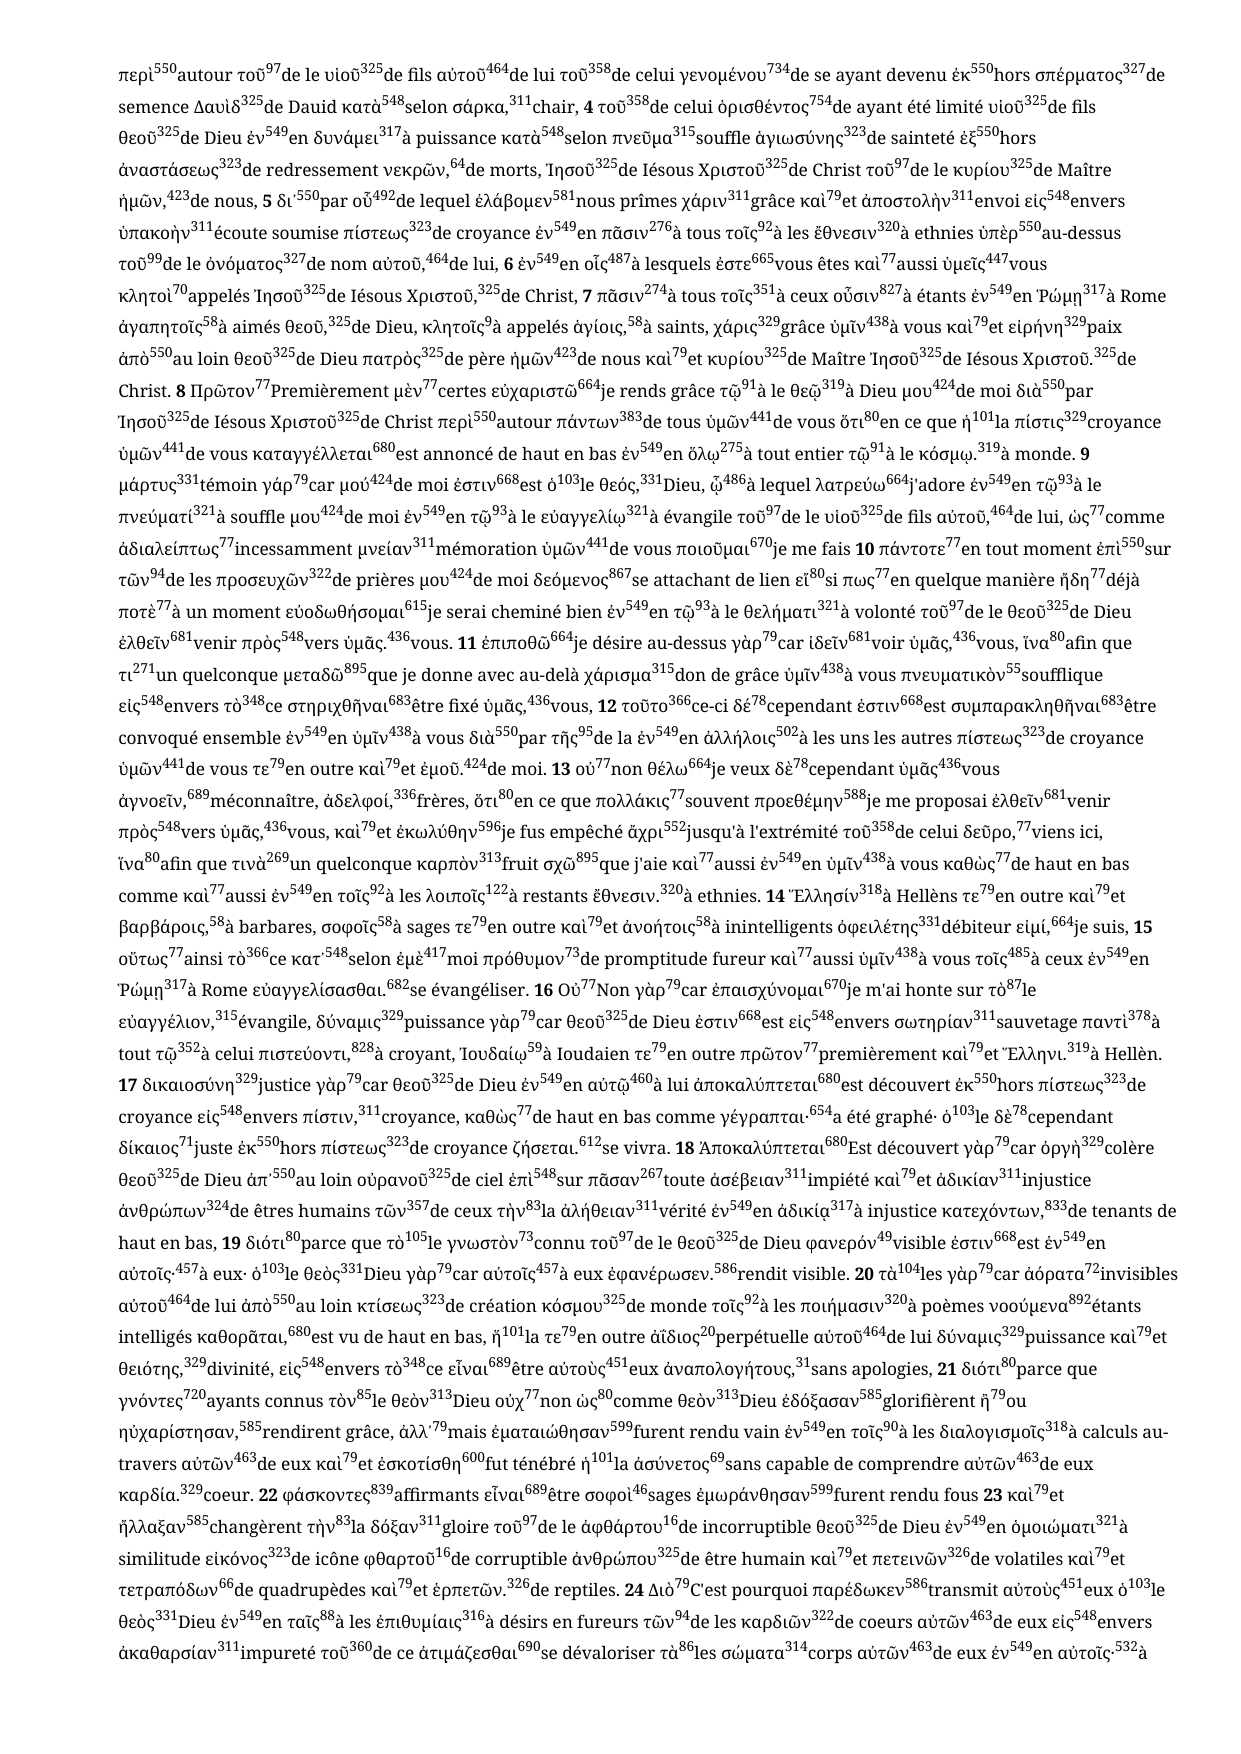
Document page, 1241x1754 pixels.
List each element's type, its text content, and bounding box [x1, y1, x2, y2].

text 1 Παῦλος331Paulus δοῦλος331mâle esclave Χριστοῦ325de Christ Ἰησοῦ,325de Iésous, κλητὸς22appelé ἀπόστολος331envoyé ἀφωρισμένος813ayant été délimité εἰς548envers εὐαγγέλιον315évangile θεοῦ,325de Dieu, 2 ὃ482lequel προεπηγγείλατο592se promit auparavant διὰ550par τῶν96de les προφητῶν324de prophètes αὐτοῦ464de lui ἐν549en γραφαῖς316à graphes ἁγίαις7à saintes 3 περὶ550autour τοῦ97de le υἱοῦ325de fils αὐτοῦ464de lui τοῦ358de celui γενομένου734de se ayant devenu ἐκ550hors σπέρματος327de semence Δαυὶδ325de Dauid κατὰ548selon σάρκα,311chair, 4 τοῦ358de celui ὁρισθέντος754de ayant été limité υἱοῦ325de fils θεοῦ325de Dieu ἐν549en δυνάμει317à puissance κατὰ548selon πνεῦμα315souffle ἁγιωσύνης323de sainteté ἐξ550hors ἀναστάσεως323de redressement νεκρῶν,64de morts, Ἰησοῦ325de Iésous Χριστοῦ325de Christ τοῦ97de le κυρίου325de Maître ἡμῶν,423de nous, 5 δι᾽550par οὗ492de lequel ἐλάβομεν581nous prîmes χάριν311grâce καὶ79et ἀποστολὴν311envoi εἰς548envers ὑπακοὴν311écoute soumise πίστεως323de croyance ἐν549en πᾶσιν276à tous τοῖς92à les ἔθνεσιν320à ethnies ὑπὲρ550au-dessus τοῦ99de le ὀνόματος327de nom αὐτοῦ,464de lui, 6 ἐν549en οἷς487à lesquels ἐστε665vous êtes καὶ77aussi ὑμεῖς447vous κλητοὶ70appelés Ἰησοῦ325de Iésous Χριστοῦ,325de Christ, 7 πᾶσιν274à tous τοῖς351à ceux οὖσιν827à étants ἐν549en Ῥώμῃ317à Rome ἀγαπητοῖς58à aimés θεοῦ,325de Dieu, κλητοῖς9à appelés ἁγίοις,58à saints, χάρις329grâce ὑμῖν438à vous καὶ79et εἰρήνη329paix ἀπὸ550au loin θεοῦ325de Dieu πατρὸς325de père ἡμῶν423de nous καὶ79et κυρίου325de Maître Ἰησοῦ325de Iésous Χριστοῦ.325de Christ. 8 Πρῶτον77Premièrement μὲν77certes εὐχαριστῶ664je rends grâce τῷ91à le θεῷ319à Dieu μου424de moi διὰ550par Ἰησοῦ325de Iésous Χριστοῦ325de Christ περὶ550autour πάντων383de tous ὑμῶν441de vous ὅτι80en ce que ἡ101la πίστις329croyance ὑμῶν441de vous καταγγέλλεται680est annoncé de haut en bas ἐν549en ὅλῳ275à tout entier τῷ91à le κόσμῳ.319à monde. 9 μάρτυς331témoin γάρ79car μού424de moi ἐστιν668est ὁ103le θεός,331Dieu, ᾧ486à lequel λατρεύω664j'adore ἐν549en τῷ93à le πνεύματί321à souffle μου424de moi ἐν549en τῷ93à le εὐαγγελίῳ321à évangile τοῦ97de le υἱοῦ325de fils αὐτοῦ,464de lui, ὡς77comme ἀδιαλείπτως77incessamment μνείαν311mémoration ὑμῶν441de vous ποιοῦμαι670je me fais 10 πάντοτε77en tout moment ἐπὶ550sur τῶν94de les προσευχῶν322de prières μου424de moi δεόμενος867se attachant de lien εἴ80si πως77en quelque manière ἤδη77déjà ποτὲ77à un moment εὐοδωθήσομαι615je serai cheminé bien ἐν549en τῷ93à le θελήματι321à volonté τοῦ97de le θεοῦ325de Dieu ἐλθεῖν681venir πρὸς548vers ὑμᾶς.436vous. 11 ἐπιποθῶ664je désire au-dessus γὰρ79car ἰδεῖν681voir ὑμᾶς,436vous, ἵνα80afin que τι271un quelconque μεταδῶ895que je donne avec au-delà χάρισμα315don de grâce ὑμῖν438à vous πνευματικὸν55soufflique εἰς548envers τὸ348ce στηριχθῆναι683être fixé ὑμᾶς,436vous, 12 τοῦτο366ce-ci δέ78cependant ἐστιν668est συμπαρακληθῆναι683être convoqué ensemble ἐν549en ὑμῖν438à vous διὰ550par τῆς95de la ἐν549en ἀλλήλοις502à les uns les autres πίστεως323de croyance ὑμῶν441de vous τε79en outre καὶ79et ἐμοῦ.424de moi. 13 οὐ77non θέλω664je veux δὲ78cependant ὑμᾶς436vous ἀγνοεῖν,689méconnaître, ἀδελφοί,336frères, ὅτι80en ce que πολλάκις77souvent προεθέμην588je me proposai ἐλθεῖν681venir πρὸς548vers ὑμᾶς,436vous, καὶ79et ἐκωλύθην596je fus empêché ἄχρι552jusqu'à l'extrémité τοῦ358de celui δεῦρο,77viens ici, ἵνα80afin que τινὰ269un quelconque καρπὸν313fruit σχῶ895que j'aie καὶ77aussi ἐν549en ὑμῖν438à vous καθὼς77de haut en bas comme καὶ77aussi ἐν549en τοῖς92à les λοιποῖς122à restants ἔθνεσιν.320à ethnies. 14 Ἕλλησίν318à Hellèns τε79en outre καὶ79et βαρβάροις,58à barbares, σοφοῖς58à sages τε79en outre καὶ79et ἀνοήτοις58à inintelligents ὀφειλέτης331débiteur εἰμί,664je suis, 15 οὕτως77ainsi τὸ366ce κατ᾽548selon ἐμὲ417moi πρόθυμον73de promptitude fureur καὶ77aussi ὑμῖν438à vous τοῖς485à ceux ἐν549en Ῥώμῃ317à Rome εὐαγγελίσασθαι.682se évangéliser. 16 Οὐ77Non γὰρ79car ἐπαισχύνομαι670je m'ai honte sur τὸ87le εὐαγγέλιον,315évangile, δύναμις329puissance γὰρ79car θεοῦ325de Dieu ἐστιν668est εἰς548envers σωτηρίαν311sauvetage παντὶ378à tout τῷ352à celui πιστεύοντι,828à croyant, Ἰουδαίῳ59à Ioudaien τε79en outre πρῶτον77premièrement καὶ79et Ἕλληνι.319à Hellèn. 17 δικαιοσύνη329justice γὰρ79car θεοῦ325de Dieu ἐν549en αὐτῷ460à lui ἀποκαλύπτεται680est découvert ἐκ550hors πίστεως323de croyance εἰς548envers πίστιν,311croyance, καθὼς77de haut en bas comme γέγραπται·654a été graphé· ὁ103le δὲ78cependant δίκαιος71juste ἐκ550hors πίστεως323de croyance ζήσεται.612se vivra. 18 Ἀποκαλύπτεται680Est découvert γὰρ79car ὀργὴ329colère θεοῦ325de Dieu ἀπ᾽550au loin οὐρανοῦ325de ciel ἐπὶ548sur πᾶσαν267toute ἀσέβειαν311impiété καὶ79et ἀδικίαν311injustice ἀνθρώπων324de êtres humains τῶν357de ceux τὴν83la ἀλήθειαν311vérité ἐν549en ἀδικίᾳ317à injustice κατεχόντων,833de tenants de haut en bas, 19 διότι80parce que τὸ105le γνωστὸν73connu τοῦ97de le θεοῦ325de Dieu φανερόν49visible ἐστιν668est ἐν549en αὐτοῖς·457à eux· ὁ103le θεὸς331Dieu γὰρ79car αὐτοῖς457à eux ἐφανέρωσεν.586rendit visible. 20 τὰ104les γὰρ79car ἀόρατα72invisibles αὐτοῦ464de lui ἀπὸ550au loin κτίσεως323de création κόσμου325de monde τοῖς92à les ποιήμασιν320à poèmes νοούμενα892étants intelligés καθορᾶται,680est vu de haut en bas, ἥ101la τε79en outre ἀΐδιος20perpétuelle αὐτοῦ464de lui δύναμις329puissance καὶ79et θειότης,329divinité, εἰς548envers τὸ348ce εἶναι689être αὐτοὺς451eux ἀναπολογήτους,31sans apologies, 21 διότι80parce que γνόντες720ayants connus τὸν85le θεὸν313Dieu οὐχ77non ὡς80comme θεὸν313Dieu ἐδόξασαν585glorifièrent ἢ79ou ηὐχαρίστησαν,585rendirent grâce, ἀλλ᾽79mais ἐματαιώθησαν599furent rendu vain ἐν549en τοῖς90à les διαλογισμοῖς318à calculs au-travers αὐτῶν463de eux καὶ79et ἐσκοτίσθη600fut ténébré ἡ101la ἀσύνετος69sans capable de comprendre αὐτῶν463de eux καρδία.329coeur. 22 φάσκοντες839affirmants εἶναι689être σοφοὶ46sages ἐμωράνθησαν599furent rendu fous 23 καὶ79et ἤλλαξαν585changèrent τὴν83la δόξαν311gloire τοῦ97de le ἀφθάρτου16de incorruptible θεοῦ325de Dieu ἐν549en ὁμοιώματι321à similitude εἰκόνος323de icône φθαρτοῦ16de corruptible ἀνθρώπου325de être humain καὶ79et πετεινῶν326de volatiles καὶ79et τετραπόδων66de quadrupèdes καὶ79et ἑρπετῶν.326de reptiles. 24 Διὸ79C'est pourquoi παρέδωκεν586transmit αὐτοὺς451eux ὁ103le θεὸς331Dieu ἐν549en ταῖς88à les ἐπιθυμίαις316à désirs en fureurs τῶν94de les καρδιῶν322de coeurs αὐτῶν463de eux εἰς548envers ἀκαθαρσίαν311impureté τοῦ360de ce ἀτιμάζεσθαι690se dévaloriser τὰ86les σώματα314corps αὐτῶν463de eux ἐν549en αὐτοῖς·532à eux-mêmes· 25 οἵτινες497lesquels des quelconques μετήλλαξαν585changèrent au-delà τὴν83la ἀλήθειαν311vérité τοῦ97de le θεοῦ325de Dieu ἐν549en τῷ93à le ψεύδει321à mensonge καὶ79et ἐσεβάσθησαν593se firent vénération καὶ79et ἐλάτρευσαν585adorèrent τῇ89à la κτίσει317à création παρὰ548à côté τὸν346celui κτίσαντα,707ayant créé, ὅς498lequel ἐστιν668est εὐλογητὸς47élogié εἰς548envers τοὺς84les αἰῶνας,312ères, ἀμήν.304amen. 26 Διὰ548Par le fait de τοῦτο348ce-ci παρέδωκεν586transmit αὐτοὺς451eux ὁ103le θεὸς331Dieu εἰς548envers πάθη314passions ἀτιμίας,323de dévalorisation, αἵ361celles τε79en outre γὰρ79car θήλειαι68femelles αὐτῶν463de eux μετήλλαξαν585changèrent au-delà τὴν83la φυσικὴν2naturelle χρῆσιν311utilisation εἰς548envers τὴν83la παρὰ548à côté φύσιν,311nature, 27 ὁμοίως77semblablement τε79en outre καὶ77aussi οἱ102les ἄρσενες70mâles ἀφέντες720ayants abandonnés τὴν83la φυσικὴν2naturelle χρῆσιν311utilisation τῆς95de la θηλείας63de femelle ἐξεκαύθησαν599furent enflammé dehors ἐν549en τῇ89à la ὀρέξει317à appétit αὐτῶν463de eux εἰς548envers ἀλλήλους,501les uns les autres, ἄρσενες70mâles ἐν549en ἄρσεσιν58à mâles τὴν83la ἀσχημοσύνην311inélégance κατεργαζόμενοι866se mettants au travail complètement καὶ79et τὴν83la ἀντιμισθίαν311contre rémunération ἣν478laquelle ἔδει625attachait de lien τῆς95de la πλάνης323de égarement αὐτῶν463de eux ἐν549en ἑαυτοῖς532à eux-mêmes ἀπολαμβάνοντες.839recevants. 28 Καὶ79Et καθὼς77de haut en bas comme οὐκ77non ἐδοκίμασαν585éprouvèrent τὸν85le θεὸν313Dieu ἔχειν689avoir ἐν549en ἐπιγνώσει,317à reconnaissance, παρέδωκεν586transmit αὐτοὺς451eux ὁ103le θεὸς331Dieu εἰς548envers ἀδόκιμον4non approuvé νοῦν,313intellect, ποιεῖν689faire τὰ347ces μὴ77ne pas καθήκοντα,823surgissants de haut en bas, 29 πεπληρωμένους795ayants étés faits plénitude πάσῃ273à toute ἀδικίᾳ317à injustice πονηρίᾳ317à méchanceté πλεονεξίᾳ317à cupidité κακίᾳ,317à malice, μεστοὺς31pleins φθόνου325de envie φόνου325de meurtre ἔριδος323de discorde δόλου325de fraude κακοηθείας,323de malignité, ψιθυριστὰς312chuchoteurs 30 καταλάλους52bavards de haut en bas θεοστυγεῖς52haïssants Dieu ὑβριστὰς312brutes ὑπερηφάνους52prétentieux ἀλαζόνας,312vantards, ἐφευρετὰς312inventeurs κακῶν,66de malicieux, γονεῦσιν318à parents ἀπειθεῖς,52désobéissants, 31 ἀσυνέτους52sans capables de comprendre ἀσυνθέτους52sans accords ἀστόργους52sans tendresses ἀνελεήμονας·52sans miséricordes· 32 οἵτινες497lesquels des quelconques τὸ87le δικαίωμα315acte de justification τοῦ97de le θεοῦ325de Dieu ἐπιγνόντες720ayants reconnus ὅτι80en ce que οἱ363ceux τὰ86les τοιαῦτα347tels πράσσοντες839pratiquants ἄξιοι46dignes θανάτου325de trépas εἰσίν,667sont, οὐ77non μόνον77seulement αὐτὰ453eux ποιοῦσιν667font ἀλλὰ79mais καὶ77aussi συνευδοκοῦσιν667estiment en bien avec τοῖς351à ceux πράσσουσιν.827à pratiquants. [118, 59, 1181, 1665]
